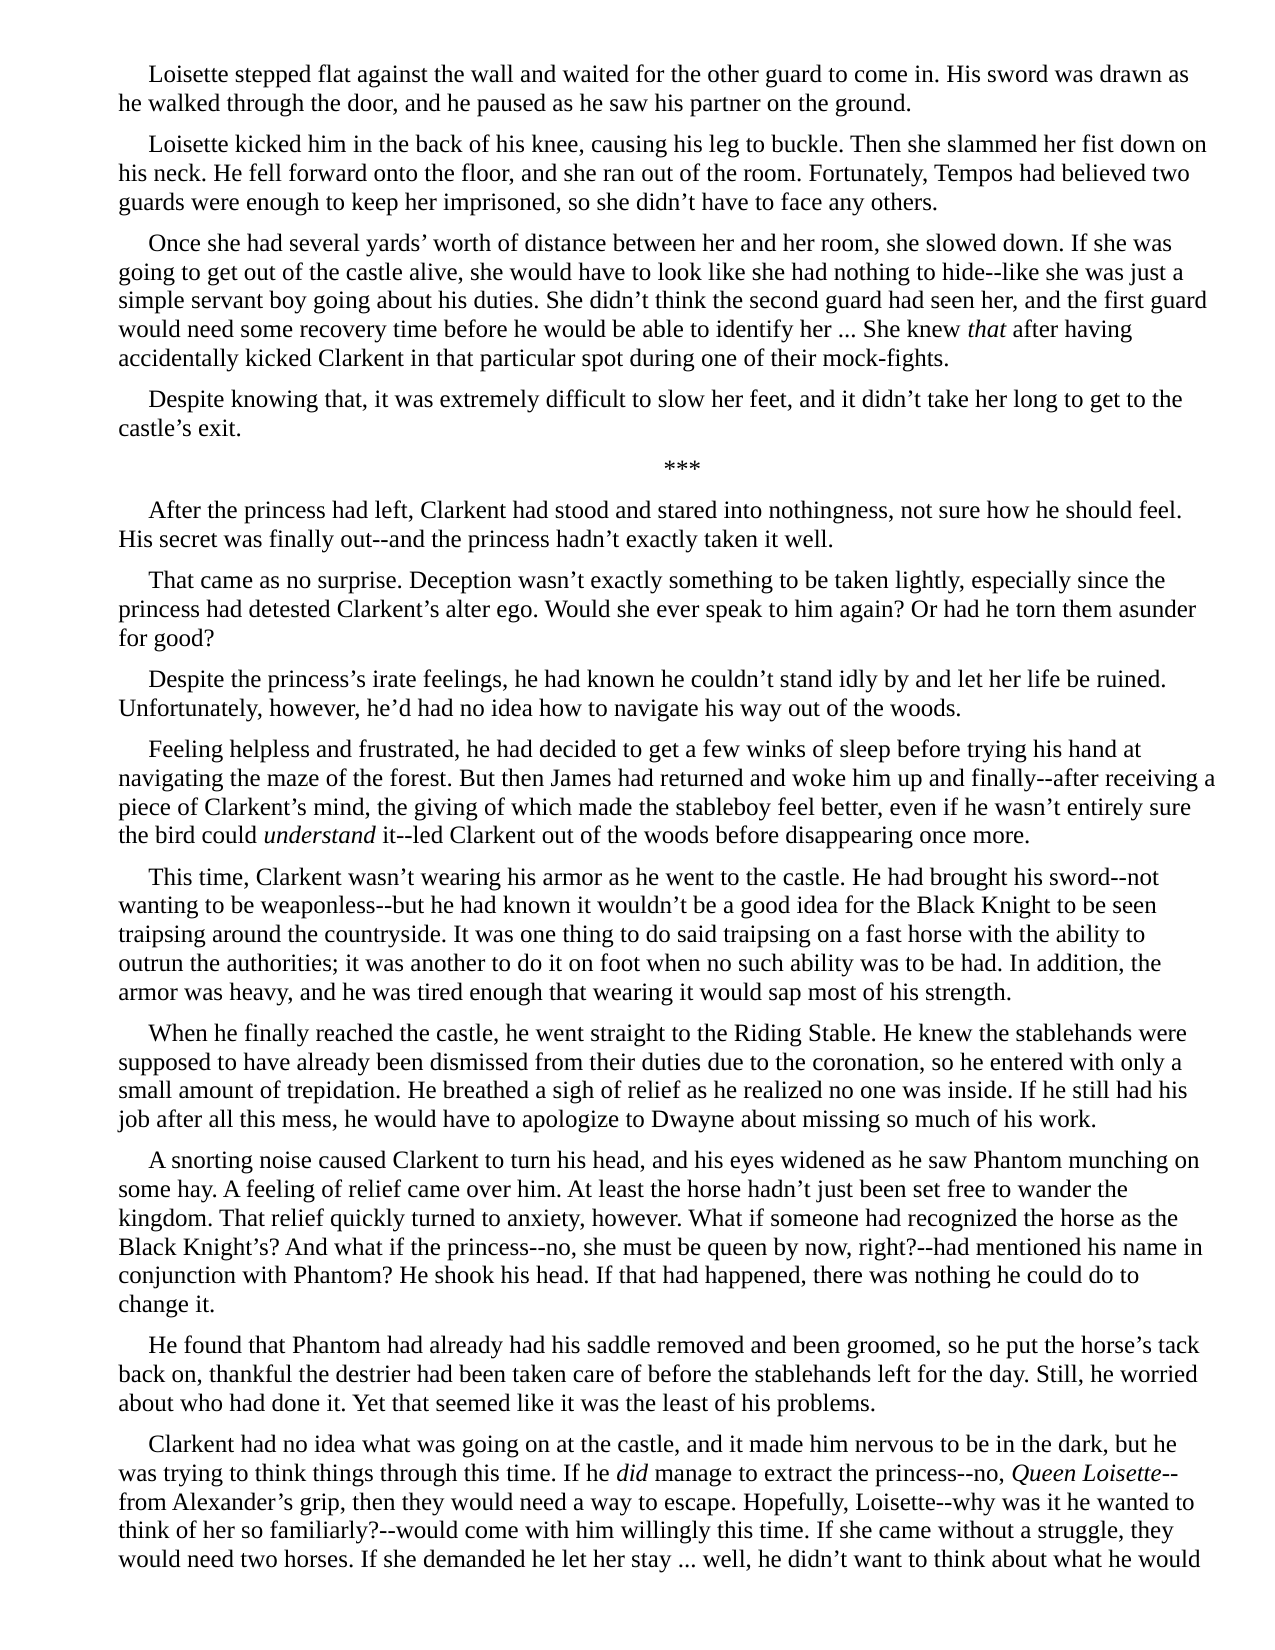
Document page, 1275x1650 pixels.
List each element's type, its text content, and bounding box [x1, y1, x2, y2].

text A snorting noise caused Clarkent to turn his head, and his eyes widened as he saw Phantom munching on some hay. A feeling of relief came over him. At least the horse hadn’t just been set free to wander the kingdom. That relief quickly turned to anxiety, however. What if someone had recognized the horse as the Black Knight’s? And what if the princess--no, she must be queen by now, right?--had mentioned his name in conjunction with Phantom? He shook his head. If that had happened, there was nothing he could do to change it. [118, 1145, 1216, 1318]
text Clarkent had no idea what was going on at the castle, and it made him nervous to be in the dark, but he was trying to think things through this time. If he did manage to extract the princess--no, Queen Loisette--from Alexander’s grip, then they would need a way to escape. Hopefully, Loisette--why was it he wanted to think of her so familiarly?--would come with him willingly this time. If she came without a struggle, they would need two horses. If she demanded he let her stay ... well, he didn’t want to think about what he would [118, 1429, 1216, 1573]
text *** [118, 454, 1216, 483]
text Once she had several yards’ worth of distance between her and her room, she slowed down. If she was going to get out of the castle alive, she would have to look like she had nothing to hide--like she was just a simple servant boy going about his duties. She didn’t think the second guard had seen her, and the first guard would need some recovery time before he would be able to identify her ... She knew that after having accidentally kicked Clarkent in that particular spot during one of their mock-fights. [118, 228, 1216, 372]
text Loisette kicked him in the back of his knee, causing his leg to buckle. Then she slammed her fist down on his neck. He fell forward onto the floor, and she ran out of the room. Fortunately, Tempos had believed two guards were enough to keep her imprisoned, so she didn’t have to face any others. [118, 129, 1216, 215]
text When he finally reached the castle, he went straight to the Riding Stable. He knew the stablehands were supposed to have already been dismissed from their duties due to the coronation, so he entered with only a small amount of trepidation. He breathed a sigh of relief as he realized no one was inside. If he still had his job after all this mess, he would have to apologize to Dwayne about missing so much of his work. [118, 1018, 1216, 1133]
text Feeling helpless and frustrated, he had decided to get a few winks of sleep before trying his hand at navigating the maze of the forest. But then James had returned and woke him up and finally--after receiving a piece of Clarkent’s mind, the giving of which made the stableboy feel better, even if he wasn’t entirely sure the bird could understand it--led Clarkent out of the woods before disappearing once more. [118, 734, 1216, 849]
text This time, Clarkent wasn’t wearing his armor as he went to the castle. He had brought his sword--not wanting to be weaponless--but he had known it wouldn’t be a good idea for the Black Knight to be seen traipsing around the countryside. It was one thing to do said traipsing on a fast horse with the ability to outrun the authorities; it was another to do it on foot when no such ability was to be had. In addition, the armor was heavy, and he was tired enough that wearing it would sap most of his strength. [118, 862, 1216, 1005]
text Despite knowing that, it was extremely difficult to slow her feet, and it didn’t take her long to get to the castle’s exit. [118, 384, 1216, 442]
text Loisette stepped flat against the wall and waited for the other guard to come in. His sword was drawn as he walked through the door, and he paused as he saw his partner on the ground. [118, 59, 1216, 117]
text He found that Phantom had already had his saddle removed and been groomed, so he put the horse’s tack back on, thankful the destrier had been taken care of before the stablehands left for the day. Still, he worried about who had done it. Yet that seemed like it was the least of his problems. [118, 1330, 1216, 1417]
text Despite the princess’s irate feelings, he had known he couldn’t stand idly by and let her life be ruined. Unfortunately, however, he’d had no idea how to navigate his way out of the woods. [118, 664, 1216, 722]
text That came as no surprise. Deception wasn’t exactly something to be taken lightly, especially since the princess had detested Clarkent’s alter ego. Would she ever speak to him again? Or had he torn them asunder for good? [118, 565, 1216, 652]
text After the princess had left, Clarkent had stood and stared into nothingness, not sure how he should feel. His secret was finally out--and the princess hadn’t exactly taken it well. [118, 495, 1216, 553]
